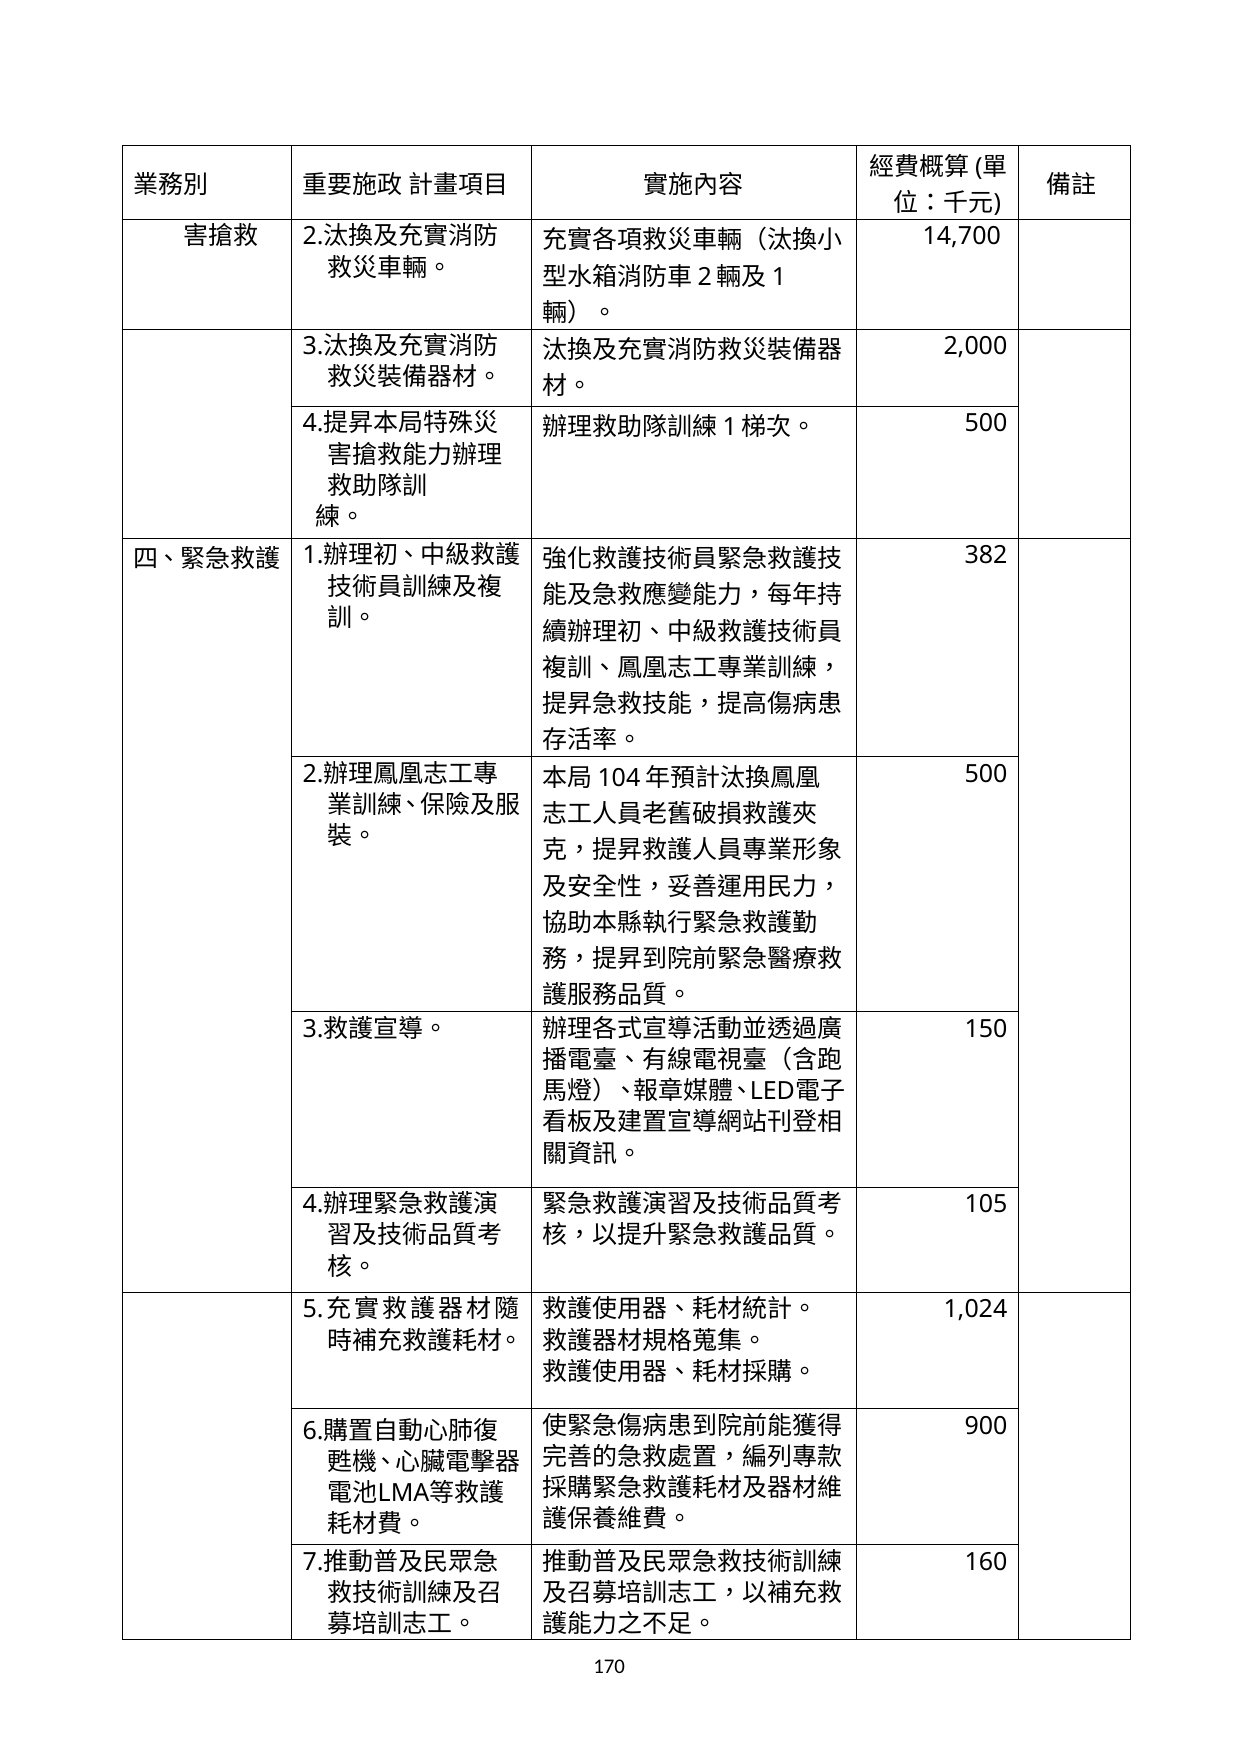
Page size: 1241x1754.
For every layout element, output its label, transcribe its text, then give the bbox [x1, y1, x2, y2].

table_cell 3.汰換及充實消防救災裝備器材。 [292, 330, 531, 406]
table_cell 6.購置自動心肺復甦機、心臟電擊器電池LMA等救護耗材費。 [292, 1409, 531, 1544]
table_cell 160 [857, 1545, 1018, 1639]
table_cell [123, 330, 291, 538]
table_header 備註 [1019, 146, 1130, 219]
table_cell 105 [857, 1188, 1018, 1292]
table_cell 150 [857, 1012, 1018, 1187]
table_header 經費概算 (單位：千元) [857, 146, 1018, 219]
table_cell [1019, 539, 1130, 1292]
table_header 重要施政 計畫項目 [292, 146, 531, 219]
table_cell 四、緊急救護 [123, 539, 291, 1292]
table_cell 500 [857, 757, 1018, 1011]
table_cell 辦理救助隊訓練1梯次。 [532, 407, 856, 538]
table_cell 1,024 [857, 1293, 1018, 1408]
table_cell 充實各項救災車輛（汰換小型水箱消防車2輛及1輛）。 [532, 220, 856, 328]
table_cell 3.救護宣導。 [292, 1012, 531, 1187]
table_cell 14,700 [857, 220, 1018, 328]
table_cell 2,000 [857, 330, 1018, 406]
table_cell 救護使用器、耗材統計。 救護器材規格蒐集。 救護使用器、耗材採購。 [532, 1293, 856, 1408]
table_cell 辦理各式宣導活動並透過廣播電臺、有線電視臺（含跑馬燈）、報章媒體、LED電子看板及建置宣導網站刊登相關資訊。 [532, 1012, 856, 1187]
table_cell 推動普及民眾急救技術訓練及召募培訓志工，以補充救護能力之不足。 [532, 1545, 856, 1639]
table_cell 1.辦理初、中級救護技術員訓練及複訓。 [292, 539, 531, 756]
table_cell [1019, 330, 1130, 538]
table_cell 強化救護技術員緊急救護技能及急救應變能力，每年持續辦理初、中級救護技術員複訓、鳳凰志工專業訓練，提昇急救技能，提高傷病患存活率。 [532, 539, 856, 756]
table_cell [1019, 1293, 1130, 1639]
table_cell 汰換及充實消防救災裝備器材。 [532, 330, 856, 406]
table_cell [1019, 220, 1130, 328]
table_cell [123, 1293, 291, 1639]
table_header 業務別 [123, 146, 291, 219]
table_cell 5.充實救護器材隨時補充救護耗材。 [292, 1293, 531, 1408]
table_cell 緊急救護演習及技術品質考核，以提升緊急救護品質。 [532, 1188, 856, 1292]
table_cell 害搶救 [123, 220, 291, 328]
table_header 實施內容 [532, 146, 856, 219]
table_cell 2.汰換及充實消防救災車輛。 [292, 220, 531, 328]
table_cell 900 [857, 1409, 1018, 1544]
table_cell 382 [857, 539, 1018, 756]
table_cell 4.提昇本局特殊災害搶救能力辦理救助隊訓 練。 [292, 407, 531, 538]
table_cell 4.辦理緊急救護演習及技術品質考核。 [292, 1188, 531, 1292]
table_cell 7.推動普及民眾急救技術訓練及召募培訓志工。 [292, 1545, 531, 1639]
table_cell 使緊急傷病患到院前能獲得完善的急救處置，編列專款採購緊急救護耗材及器材維護保養維費。 [532, 1409, 856, 1544]
table_cell 本局104年預計汰換鳳凰志工人員老舊破損救護夾克，提昇救護人員專業形象及安全性，妥善運用民力，協助本縣執行緊急救護勤務，提昇到院前緊急醫療救護服務品質。 [532, 757, 856, 1011]
table_cell 2.辦理鳳凰志工專業訓練、保險及服裝。 [292, 757, 531, 1011]
table_cell 500 [857, 407, 1018, 538]
